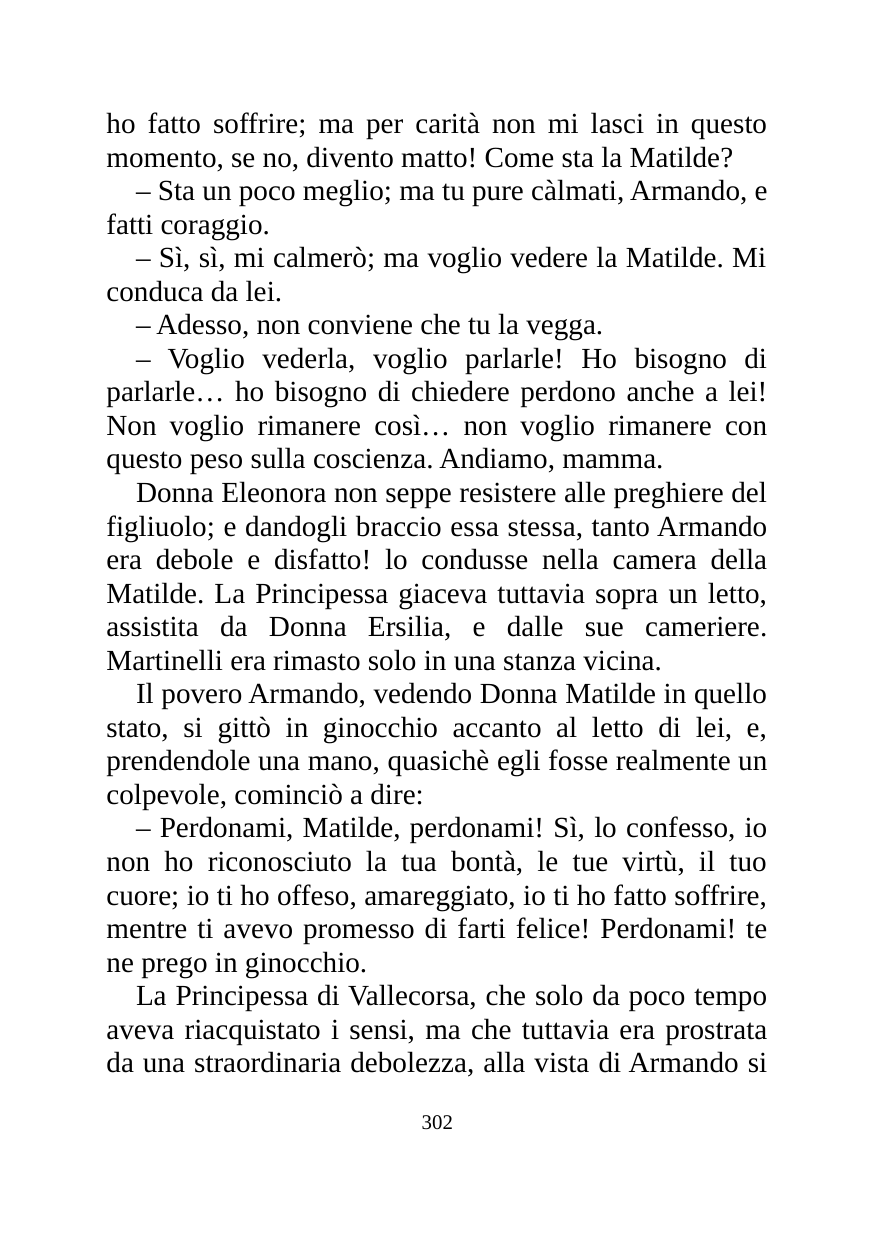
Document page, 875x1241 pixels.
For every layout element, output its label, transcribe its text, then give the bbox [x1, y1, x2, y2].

text – Voglio vederla, voglio parlarle! Ho bisogno di parlarle… ho bisogno di chiedere perdono anche a lei! Non voglio rimanere così… non voglio rimanere con questo peso sulla coscienza. Andiamo, mamma. [106, 341, 768, 475]
text – Perdonami, Matilde, perdonami! Sì, lo confesso, io non ho riconosciuto la tua bontà, le tue virtù, il tuo cuore; io ti ho offeso, amareggiato, io ti ho fatto soffrire, mentre ti avevo promesso di farti felice! Perdonami! te ne prego in ginocchio. [106, 811, 768, 978]
text – Sta un poco meglio; ma tu pure càlmati, Armando, e fatti coraggio. [106, 173, 768, 240]
text ho fatto soffrire; ma per carità non mi lasci in questo momento, se no, divento matto! Come sta la Matilde? [106, 106, 768, 173]
text La Principessa di Vallecorsa, che solo da poco tempo aveva riacquistato i sensi, ma che tuttavia era prostrata da una straordinaria debolezza, alla vista di Armando si [106, 978, 768, 1079]
text Il povero Armando, vedendo Donna Matilde in quello stato, si gittò in ginocchio accanto al letto di lei, e, prendendole una mano, quasichè egli fosse realmente un colpevole, cominciò a dire: [106, 676, 768, 811]
text Donna Eleonora non seppe resistere alle preghiere del figliuolo; e dandogli braccio essa stessa, tanto Armando era debole e disfatto! lo condusse nella camera della Matilde. La Principessa giaceva tuttavia sopra un letto, assistita da Donna Ersilia, e dalle sue cameriere. Martinelli era rimasto solo in una stanza vicina. [106, 475, 768, 676]
text – Adesso, non conviene che tu la vegga. [106, 307, 768, 341]
text – Sì, sì, mi calmerò; ma voglio vedere la Matilde. Mi conduca da lei. [106, 240, 768, 307]
